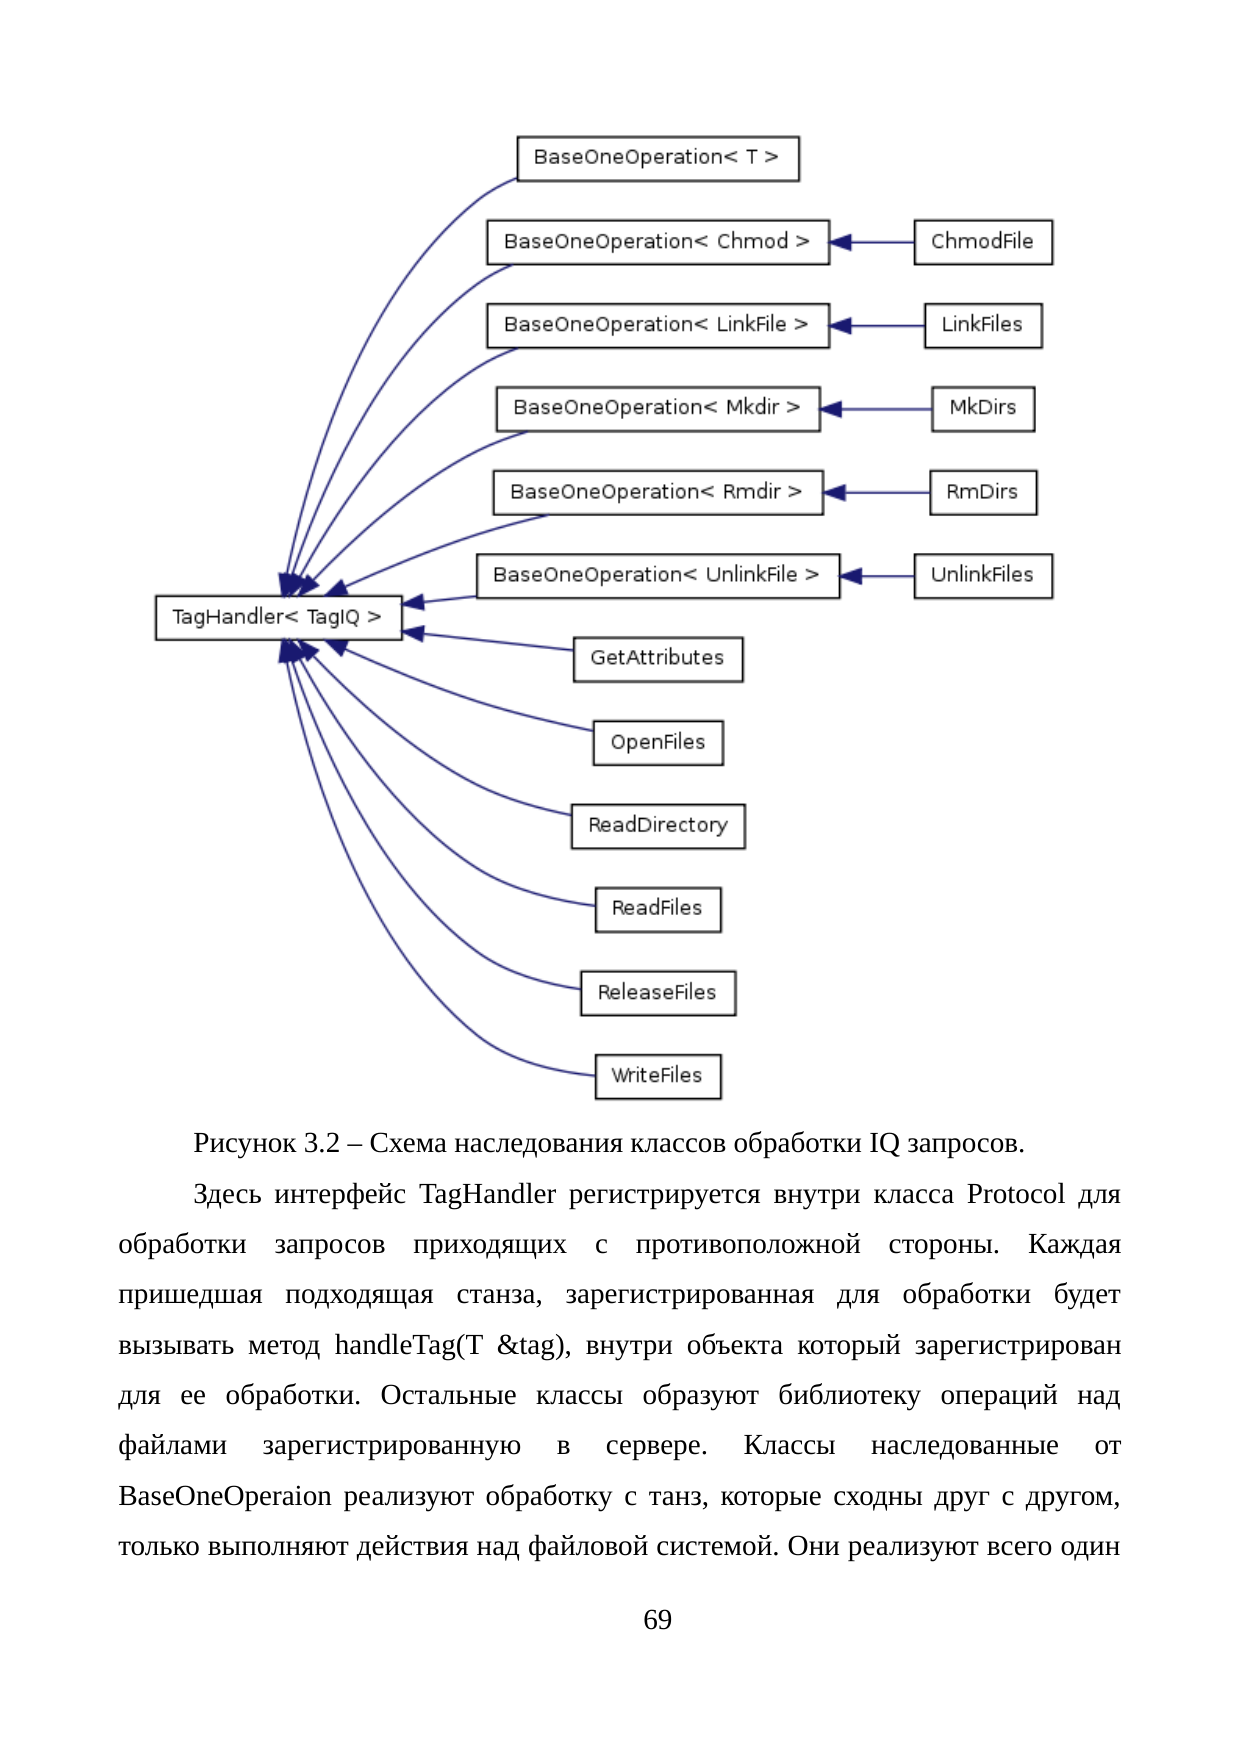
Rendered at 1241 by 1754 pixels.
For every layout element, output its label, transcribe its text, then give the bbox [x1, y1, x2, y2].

text Здесь интерфейс TagHandler регистрируется внутри класса Protocol для обработки запросов приходящих с противоположной стороны. Каждая пришедшая подходящая станза, зарегистрированная для обработки будет вызывать метод handleTag(T &tag), внутри объекта который зарегистрирован для ее обработки. Остальные классы образуют библиотеку операций над файлами зарегистрированную в сервере. Классы наследованные от BaseOneOperaion реализуют обработку с танз, которые сходны друг с другом, только выполняют действия над файловой системой. Они реализуют всего один [118, 1176, 1122, 1562]
picture [148, 129, 1061, 1109]
text Рисунок 3.2 – Схема наследования классов обработки IQ запросов. [118, 118, 1122, 1159]
